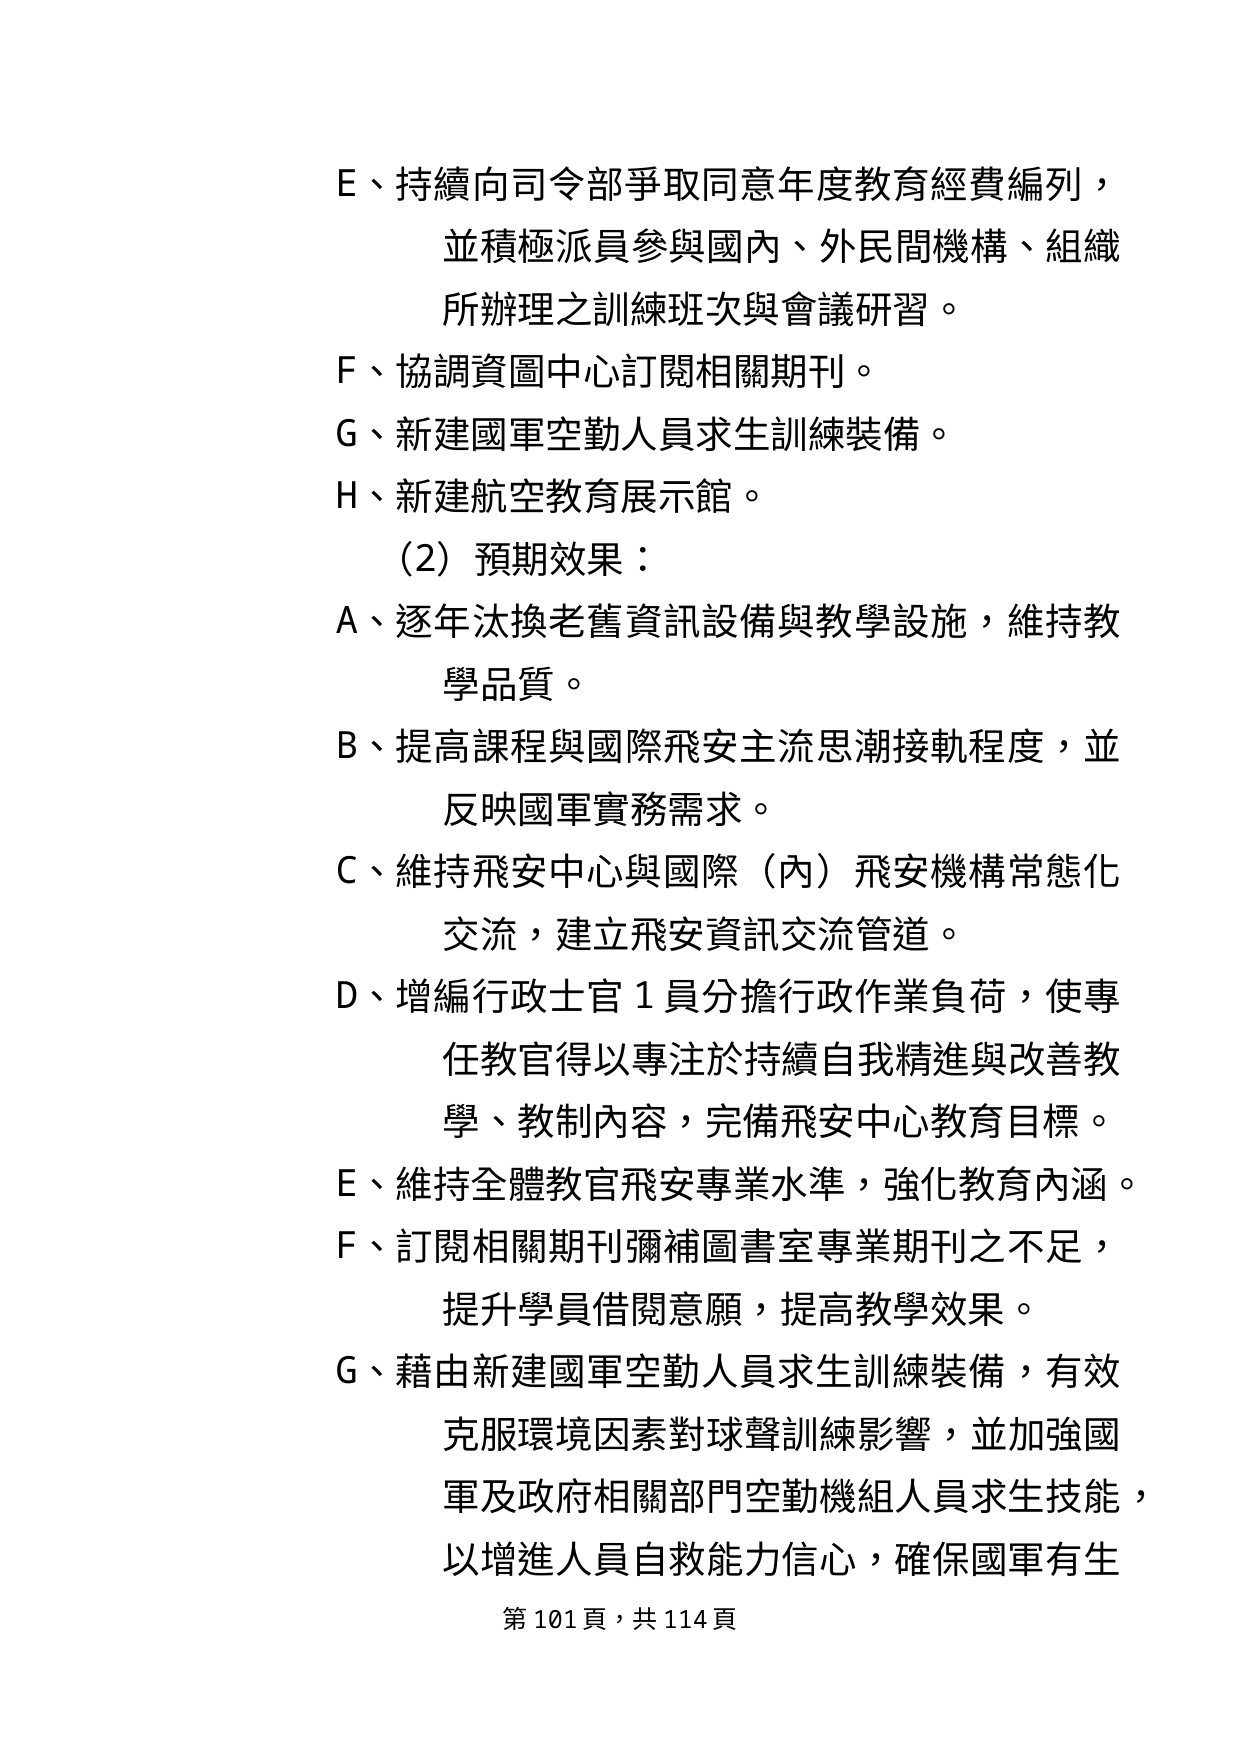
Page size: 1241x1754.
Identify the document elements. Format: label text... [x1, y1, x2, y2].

list 協調資圖中心訂閱相關期刊。 [335, 328, 1122, 390]
list 增編行政士官1員分擔行政作業負荷，使專任教官得以專注於持續自我精進與改善教學、教制內容，完備飛安中心教育目標。 [335, 953, 1122, 1140]
list 預期效果： [376, 515, 1122, 578]
list 持續向司令部爭取同意年度教育經費編列，並積極派員參與國內、外民間機構、組織所辦理之訓練班次與會議研習。 [335, 140, 1122, 328]
list 新建航空教育展示館。 [335, 453, 1122, 515]
list 逐年汰換老舊資訊設備與教學設施，維持教學品質。 [335, 578, 1122, 703]
list 藉由新建國軍空勤人員求生訓練裝備，有效克服環境因素對球聲訓練影響，並加強國軍及政府相關部門空勤機組人員求生技能，以增進人員自救能力信心，確保國軍有生戰力。 [335, 1328, 1122, 1578]
list 維持飛安中心與國際（內）飛安機構常態化交流，建立飛安資訊交流管道。 [335, 828, 1122, 953]
list 維持全體教官飛安專業水準，強化教育內涵。 [335, 1140, 1122, 1203]
list 訂閱相關期刊彌補圖書室專業期刊之不足，提升學員借閱意願，提高教學效果。 [335, 1203, 1122, 1328]
list 新建國軍空勤人員求生訓練裝備。 [335, 390, 1122, 453]
list 提高課程與國際飛安主流思潮接軌程度，並反映國軍實務需求。 [335, 703, 1122, 828]
